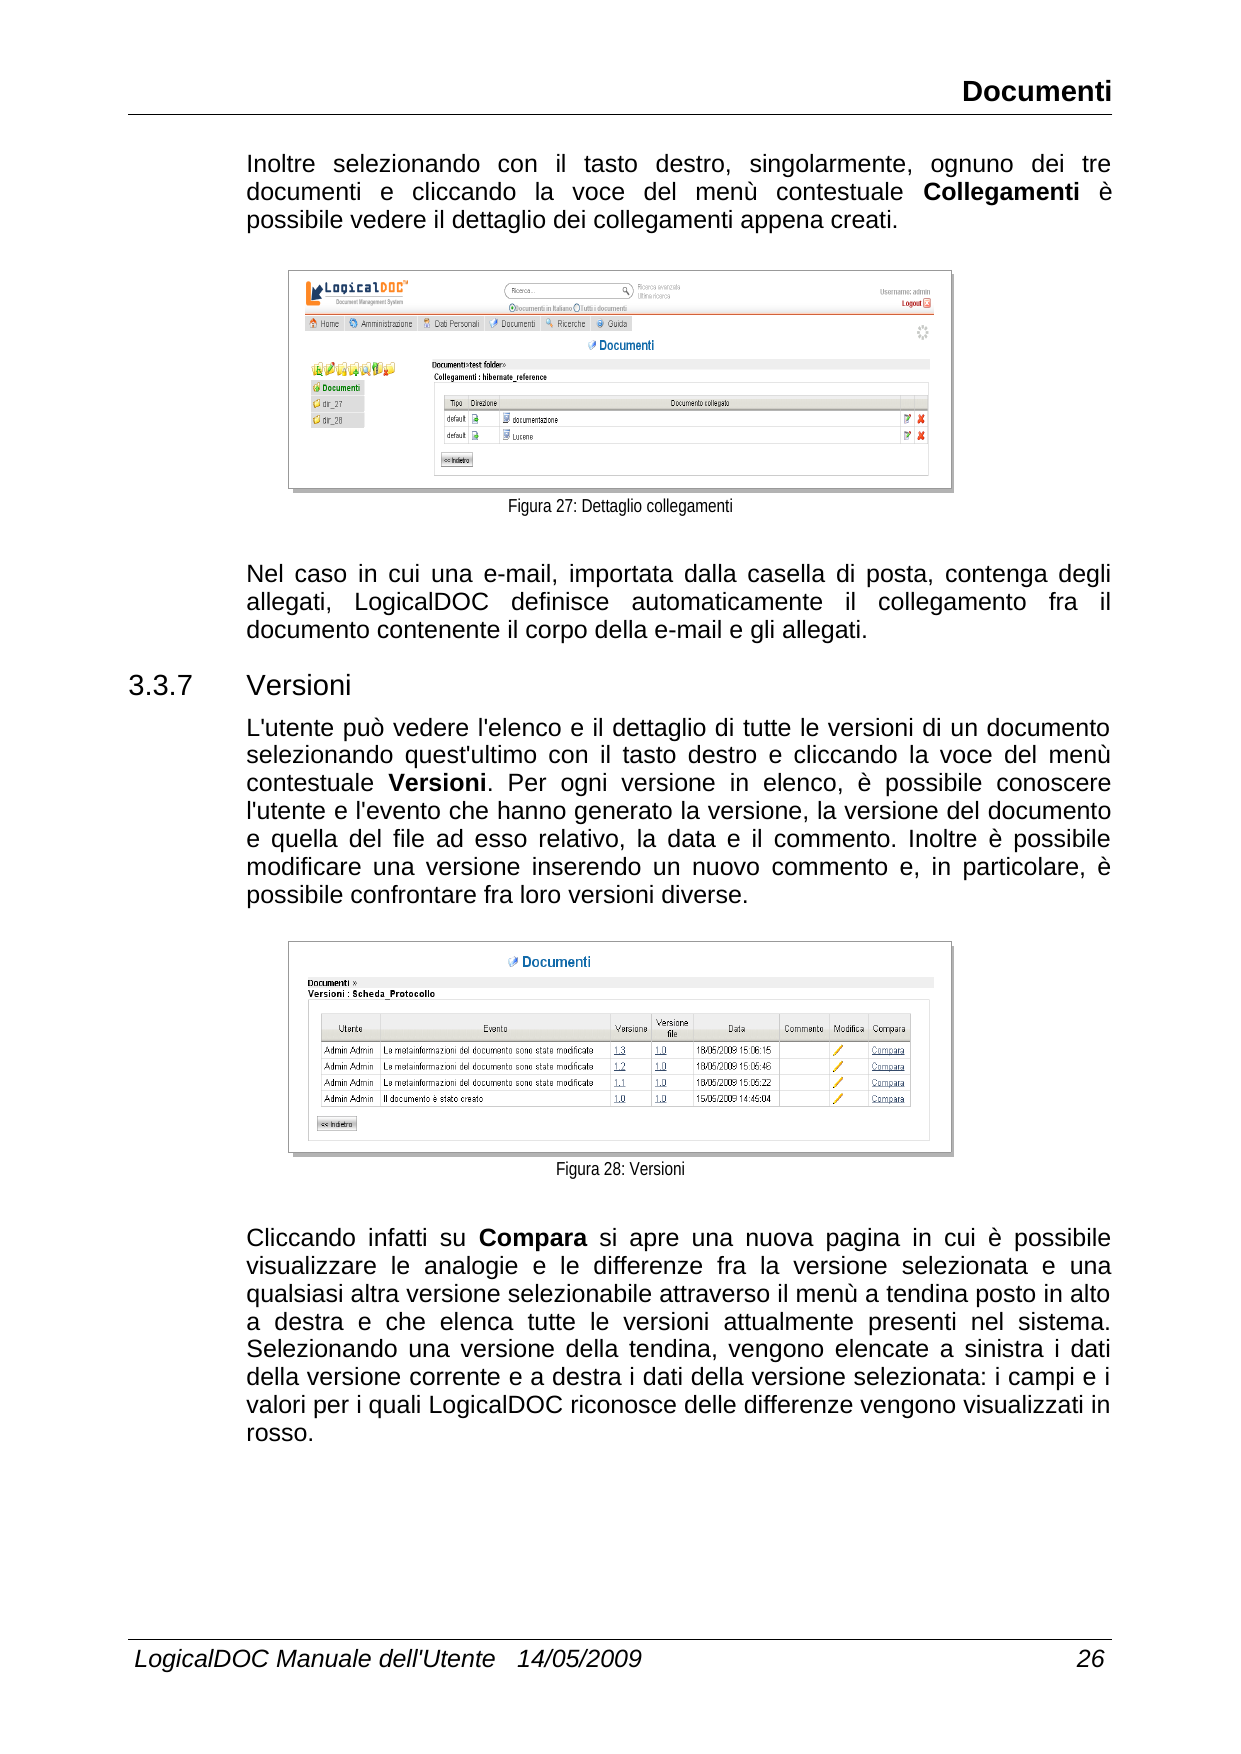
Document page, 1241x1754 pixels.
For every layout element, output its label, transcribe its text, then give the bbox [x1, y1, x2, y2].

text Figura 28: Versioni [288, 1153, 952, 1180]
subtitle Versioni [128, 668, 1112, 701]
picture [305, 278, 934, 480]
text Nel caso in cui una e-mail, importata dalla casella di posta, contenga degli allegati, LogicalDOC definisce automaticamente il collegamento fra il documento contenente il corpo della e-mail e gli allegati. [246, 560, 1112, 644]
text Inoltre selezionando con il tasto destro, singolarmente, ognuno dei tre documenti e cliccando la voce del menù contestuale Collegamenti è possibile vedere il dettaglio dei collegamenti appena creati. [246, 150, 1112, 234]
text Figura 27: Dettaglio collegamenti [288, 489, 952, 516]
text Cliccando infatti su Compara si apre una nuova pagina in cui è possibile visualizzare le analogie e le differenze fra la versione selezionata e una qualsiasi altra versione selezionabile attraverso il menù a tendina posto in alto a destra e che elenca tutte le versioni attualmente presenti nel sistema. Selezionando una versione della tendina, vengono elencate a sinistra i dati della versione corrente e a destra i dati della versione selezionata: i campi e i valori per i quali LogicalDOC riconosce delle differenze vengono visualizzati in rosso. [246, 1223, 1112, 1447]
text L'utente può vedere l'elenco e il dettaglio di tutte le versioni di un documento selezionando quest'ultimo con il tasto destro e cliccando la voce del menù contestuale Versioni. Per ogni versione in elenco, è possibile conoscere l'utente e l'evento che hanno generato la versione, la versione del documento e quella del file ad esso relativo, la data e il commento. Inoltre è possibile modificare una versione inserendo un nuovo commento e, in particolare, è possibile confrontare fra loro versioni diverse. [246, 713, 1112, 909]
